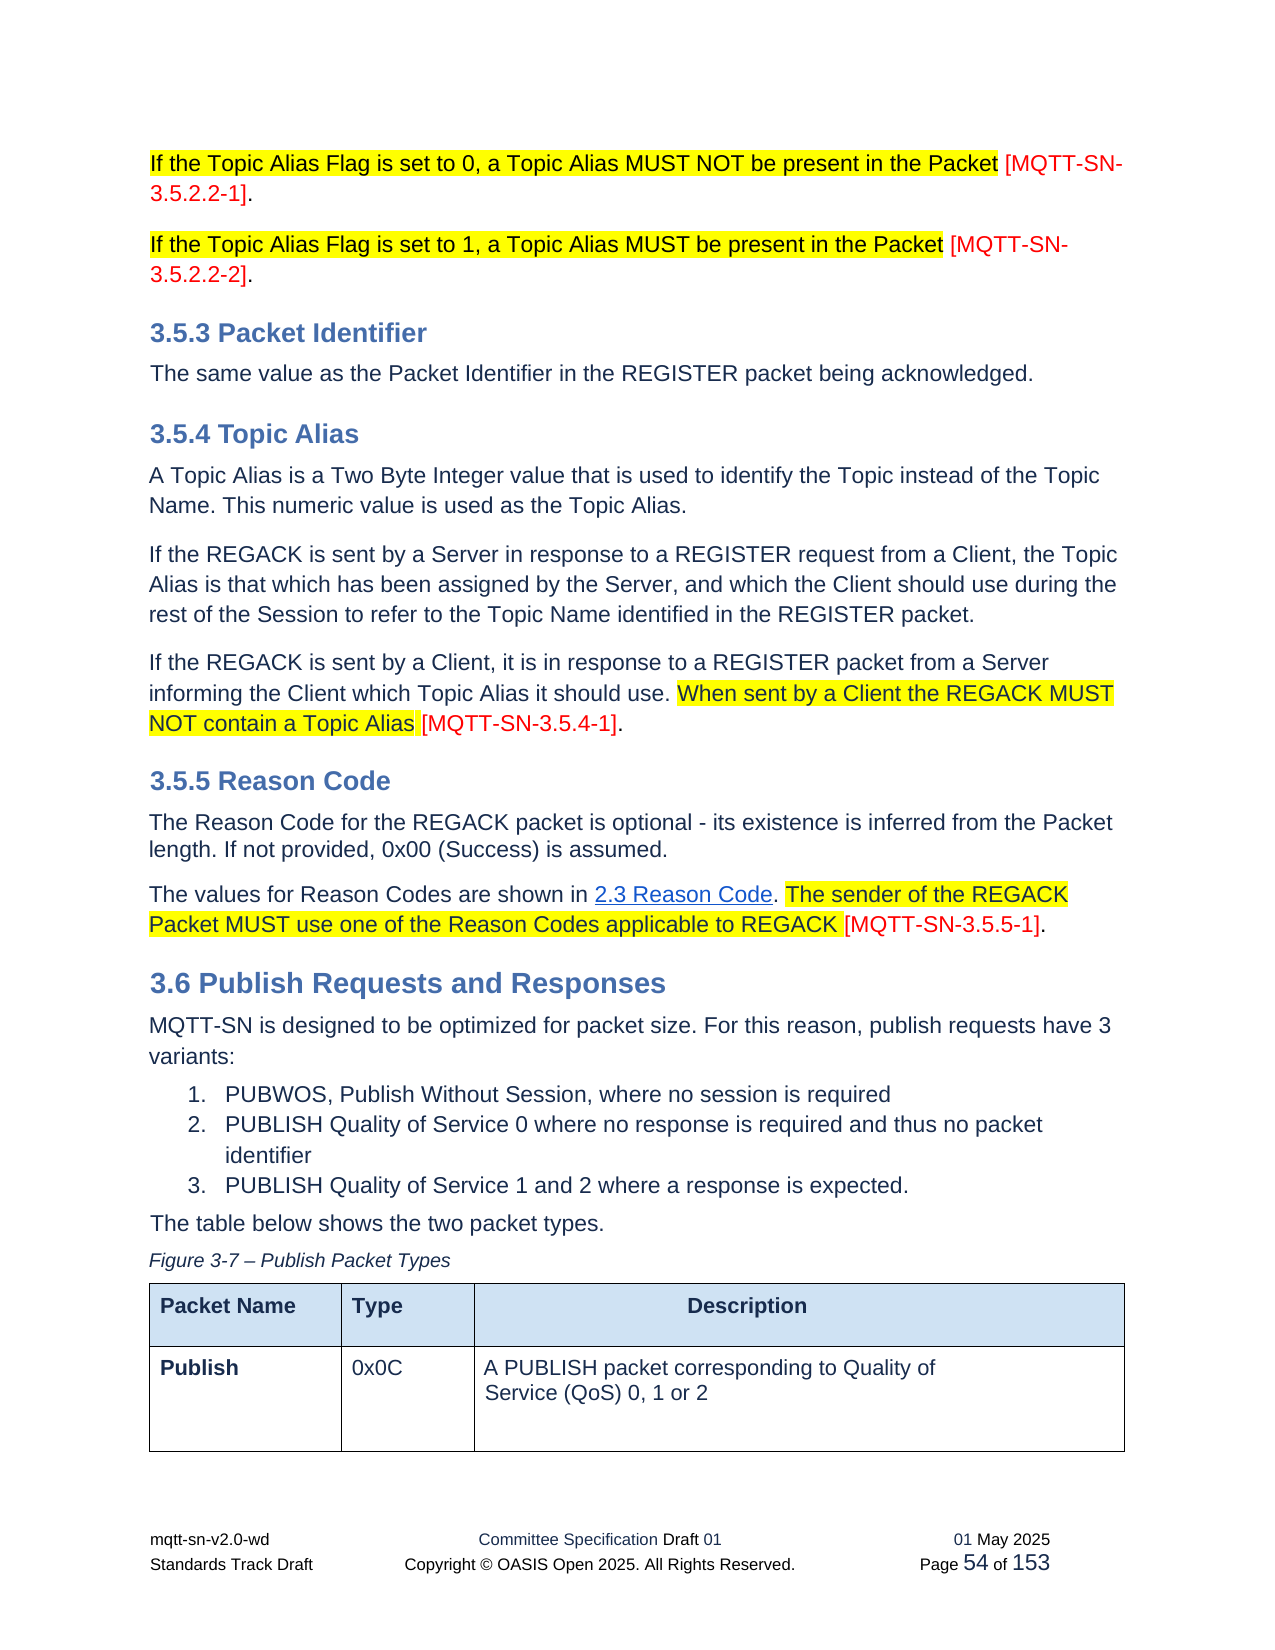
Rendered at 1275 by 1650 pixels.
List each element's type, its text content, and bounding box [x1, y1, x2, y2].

text The Reason Code for the REGACK packet is optional - its existence is inferred from the Packet length. If not provided, 0x00 (Success) is assumed. [148, 809, 1124, 862]
list PUBLISH Quality of Service 1 and 2 where a response is expected. [187, 1172, 1124, 1198]
text If the Topic Alias Flag is set to 1, a Topic Alias MUST be present in the Packet [MQTT-SN-3.5.2.2-2]. [150, 231, 1124, 288]
list PUBLISH Quality of Service 0 where no response is required and thus no packet identifier [187, 1111, 1124, 1168]
text MQTT-SN is designed to be optimized for packet size. For this reason, publish requests have 3 variants: [148, 1012, 1124, 1069]
table_cell Publish [150, 1347, 341, 1451]
subtitle 3.5.3 Packet Identifier [150, 317, 1124, 348]
table_cell 0x0C [342, 1347, 474, 1451]
text A Topic Alias is a Two Byte Integer value that is used to identify the Topic instead of the Topic Name. This numeric value is used as the Topic Alias. [148, 462, 1124, 518]
text If the REGACK is sent by a Server in response to a REGISTER request from a Client, the Topic Alias is that which has been assigned by the Server, and which the Client should use during the rest of the Session to refer to the Topic Name identified in the REGISTER packet. [148, 541, 1124, 627]
text If the REGACK is sent by a Client, it is in response to a REGISTER packet from a Server informing the Client which Topic Alias it should use. When sent by a Client the REGACK MUST NOT contain a Topic Alias [MQTT-SN-3.5.4-1]. [148, 649, 1124, 736]
text The table below shows the two packet types. [150, 1210, 1124, 1237]
table_header Packet Name [150, 1284, 341, 1346]
text The values for Reason Codes are shown in 2.3 Reason Code. The sender of the REGACK Packet MUST use one of the Reason Codes applicable to REGACK [MQTT-SN-3.5.5-1]. [148, 881, 1124, 937]
subtitle 3.5.4 Topic Alias [150, 418, 1124, 449]
table_header Type [342, 1284, 474, 1346]
text The same value as the Packet Identifier in the REGISTER packet being acknowledged. [150, 360, 1124, 387]
subtitle 3.5.5 Reason Code [150, 765, 1124, 796]
text Figure 3-7 – Publish Packet Types [148, 1249, 1124, 1272]
table_cell A PUBLISH packet corresponding to Quality of Service (QoS) 0, 1 or 2 [475, 1347, 1124, 1451]
subtitle 3.6 Publish Requests and Responses [150, 966, 1124, 1000]
table_header Description [475, 1284, 1124, 1346]
list PUBWOS, Publish Without Session, where no session is required [187, 1081, 1124, 1107]
text If the Topic Alias Flag is set to 0, a Topic Alias MUST NOT be present in the Packet [MQTT-SN-3.5.2.2-1]. [150, 150, 1124, 207]
